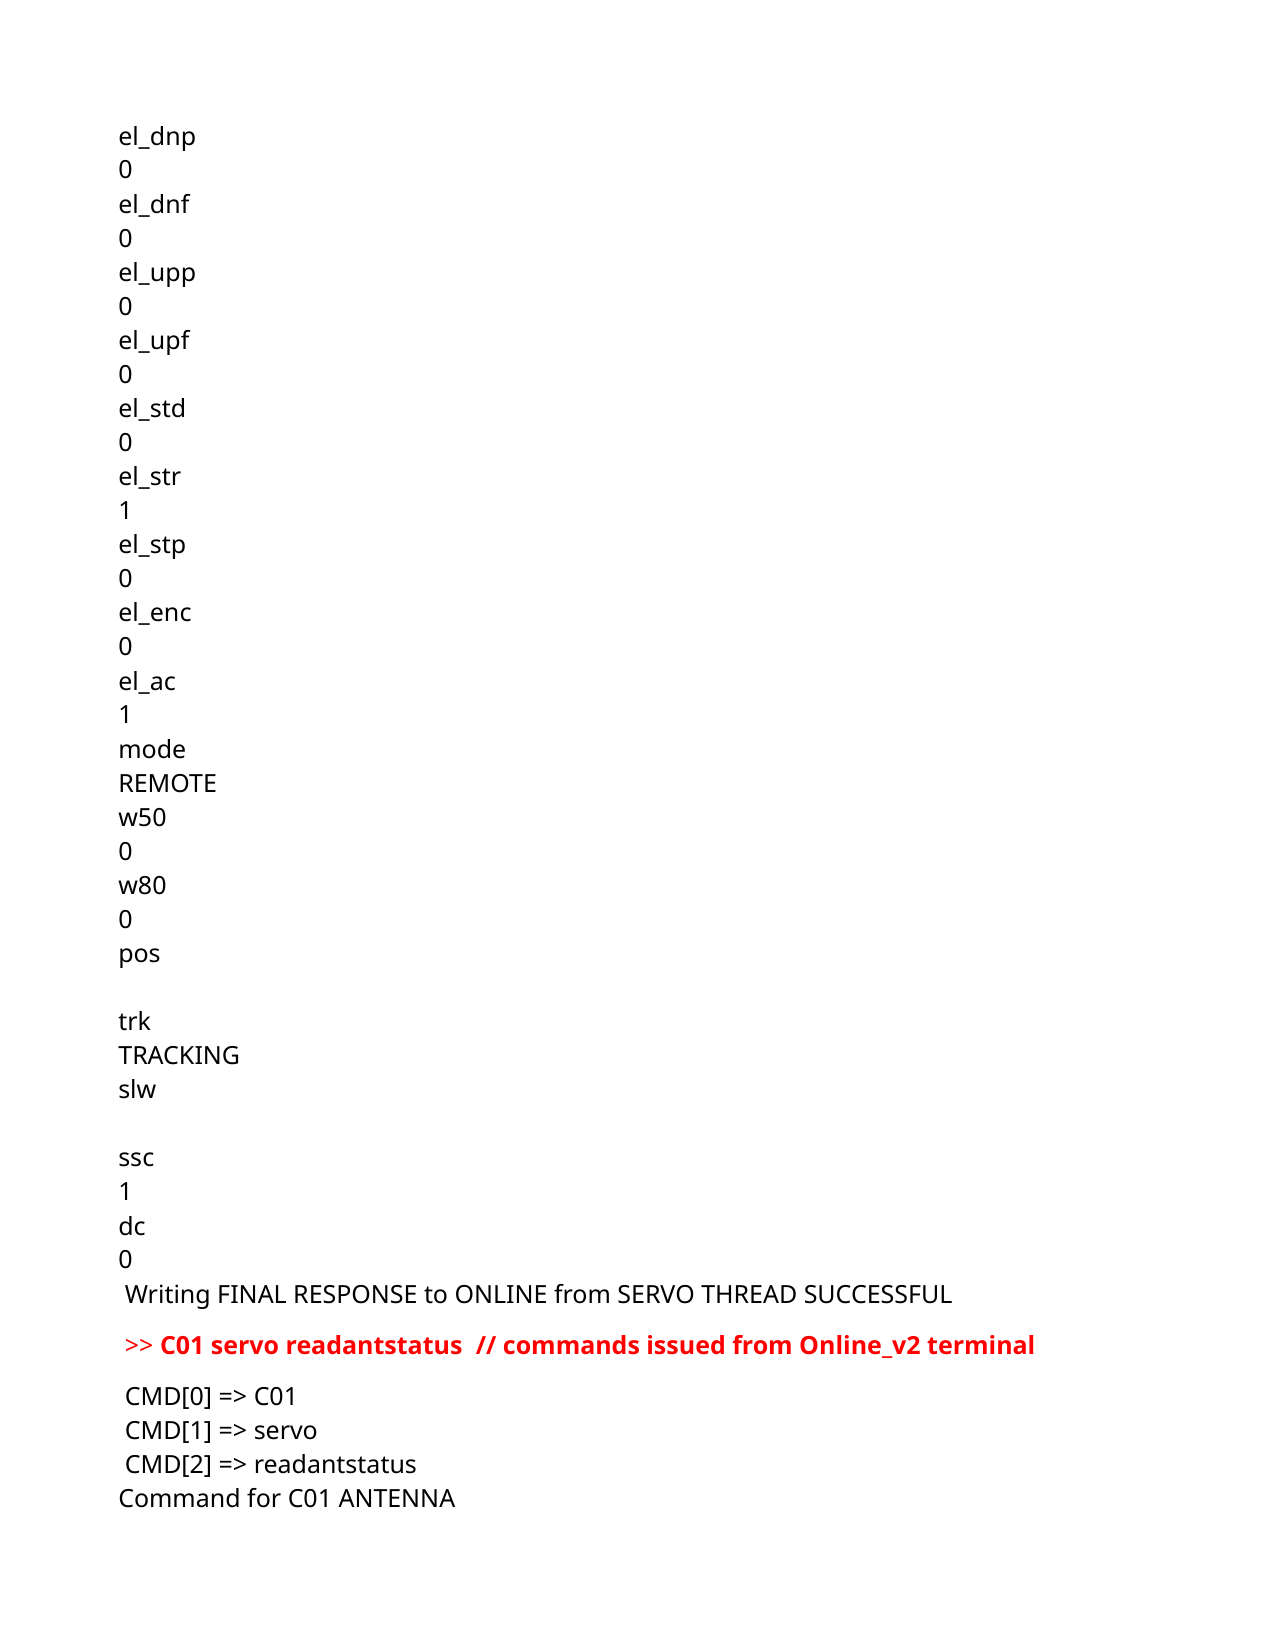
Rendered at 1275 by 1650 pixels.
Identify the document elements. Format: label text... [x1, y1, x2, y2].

text ssc [118, 1140, 1157, 1174]
text 0 [118, 1242, 1157, 1276]
text CMD[1] => servo [118, 1413, 1157, 1447]
text el_std [118, 391, 1157, 425]
text 0 [118, 220, 1157, 254]
text 0 [118, 357, 1157, 391]
text 0 [118, 902, 1157, 936]
text 0 [118, 561, 1157, 595]
text dc [118, 1208, 1157, 1242]
text 0 [118, 152, 1157, 186]
text 1 [118, 493, 1157, 527]
text el_enc [118, 595, 1157, 629]
text 0 [118, 425, 1157, 459]
text 1 [118, 1174, 1157, 1208]
text 0 [118, 288, 1157, 322]
text 0 [118, 833, 1157, 867]
text 1 [118, 697, 1157, 731]
text trk [118, 1004, 1157, 1038]
text el_dnf [118, 186, 1157, 220]
text TRACKING [118, 1038, 1157, 1072]
text el_upf [118, 322, 1157, 357]
text el_str [118, 459, 1157, 493]
text CMD[0] => C01 [118, 1378, 1157, 1413]
text Writing FINAL RESPONSE to ONLINE from SERVO THREAD SUCCESSFUL [118, 1276, 1157, 1310]
text el_stp [118, 527, 1157, 561]
text mode [118, 731, 1157, 765]
text el_ac [118, 663, 1157, 697]
text pos [118, 936, 1157, 970]
text REMOTE [118, 765, 1157, 799]
text CMD[2] => readantstatus [118, 1447, 1157, 1481]
text el_dnp [118, 118, 1157, 152]
text w50 [118, 799, 1157, 833]
text w80 [118, 867, 1157, 902]
text >> C01 servo readantstatus // commands issued from Online_v2 terminal [118, 1327, 1157, 1361]
text 0 [118, 629, 1157, 663]
text Command for C01 ANTENNA [118, 1481, 1157, 1515]
text slw [118, 1072, 1157, 1106]
text el_upp [118, 254, 1157, 288]
